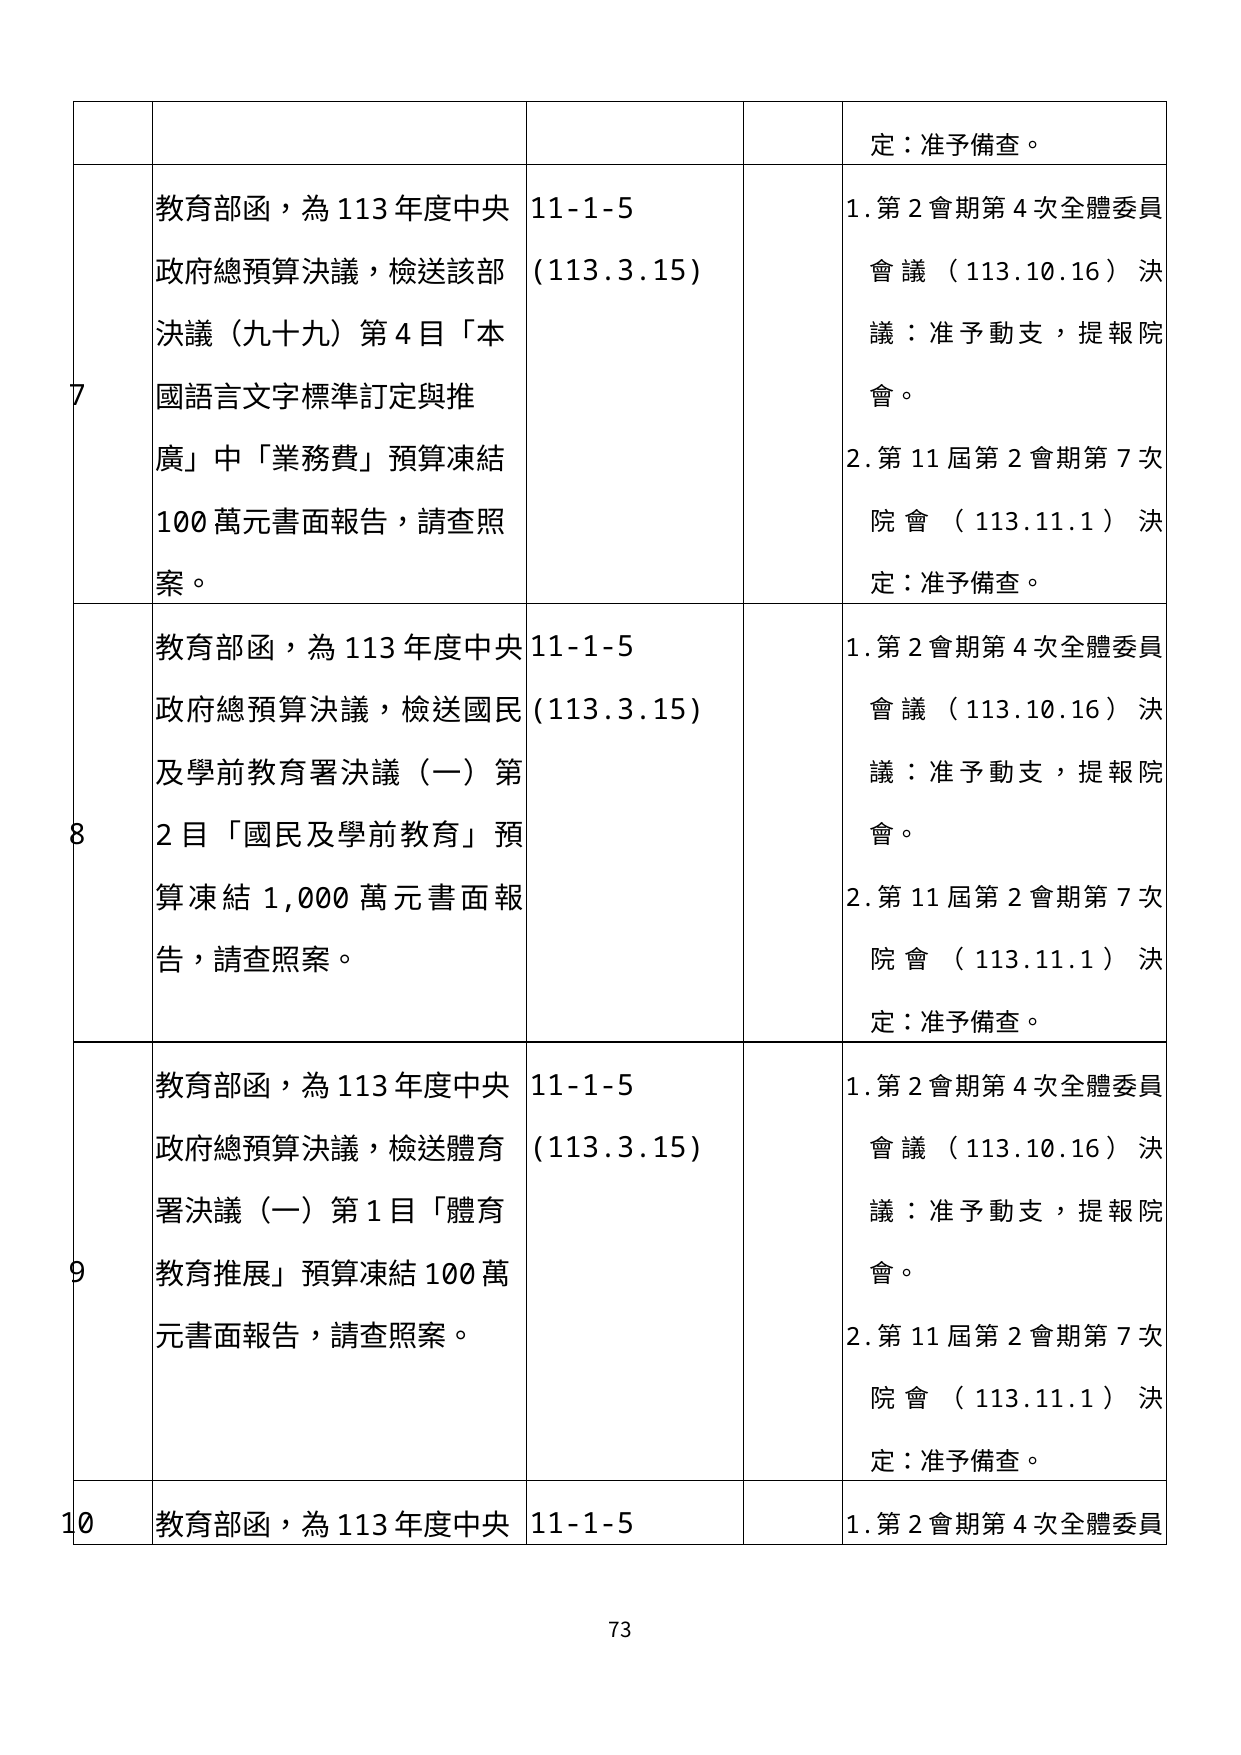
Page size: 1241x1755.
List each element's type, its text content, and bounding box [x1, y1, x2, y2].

table_cell 1.第2會期第4次全體委員會議（113.10.16）決議：准予動支，提報院會。 2.第11屆第2會期第7次院會（113.11.1）決定：准予備查。 [843, 604, 1166, 1041]
table_cell [744, 1481, 842, 1543]
table_cell 11-1-5 [527, 1481, 743, 1543]
table_cell [527, 102, 743, 164]
table_cell 11-1-5 (113.3.15) [527, 1043, 743, 1480]
table_cell 1.第2會期第4次全體委員會議（113.10.16）決議：准予動支，提報院會。 2.第11屆第2會期第7次院會（113.11.1）決定：准予備查。 [843, 165, 1166, 603]
table_cell [74, 825, 80, 832]
table_cell 定：准予備查。 [843, 102, 1166, 164]
table_cell [153, 102, 526, 164]
table_cell 1.第2會期第4次全體委員會議（113.10.16）決議：准予動支，提報院會。 2.第11屆第2會期第7次院會（113.11.1）決定：准予備查。 [843, 1043, 1166, 1480]
table_cell 教育部函，為113年度中央 [153, 1481, 526, 1543]
table_cell [74, 1481, 152, 1543]
table_cell [744, 165, 842, 603]
table_cell [744, 604, 842, 1041]
table_cell [74, 1273, 81, 1280]
table_cell 11-1-5 (113.3.15) [527, 165, 743, 603]
table_cell [74, 1043, 152, 1480]
table_cell 教育部函，為113年度中央政府總預算決議，檢送體育署決議（一）第1目「體育教育推展」預算凍結100萬元書面報告，請查照案。 [153, 1043, 526, 1480]
table_cell [744, 102, 842, 164]
table_cell 1.第2會期第4次全體委員 [843, 1481, 1166, 1543]
table_cell [74, 1263, 81, 1272]
table_cell 教育部函，為113年度中央政府總預算決議，檢送國民及學前教育署決議（一）第2目「國民及學前教育」預算凍結1,000萬元書面報告，請查照案。 [153, 604, 526, 1041]
table_cell [74, 102, 152, 164]
table_cell 教育部函，為113年度中央政府總預算決議，檢送該部決議（九十九）第4目「本國語言文字標準訂定與推廣」中「業務費」預算凍結100萬元書面報告，請查照案。 [153, 165, 526, 603]
table_cell [74, 604, 152, 1041]
table_cell [74, 387, 81, 402]
table_cell [74, 165, 152, 603]
table_cell [74, 834, 81, 842]
table_cell 11-1-5 (113.3.15) [527, 604, 743, 1041]
table_cell [744, 1043, 842, 1480]
